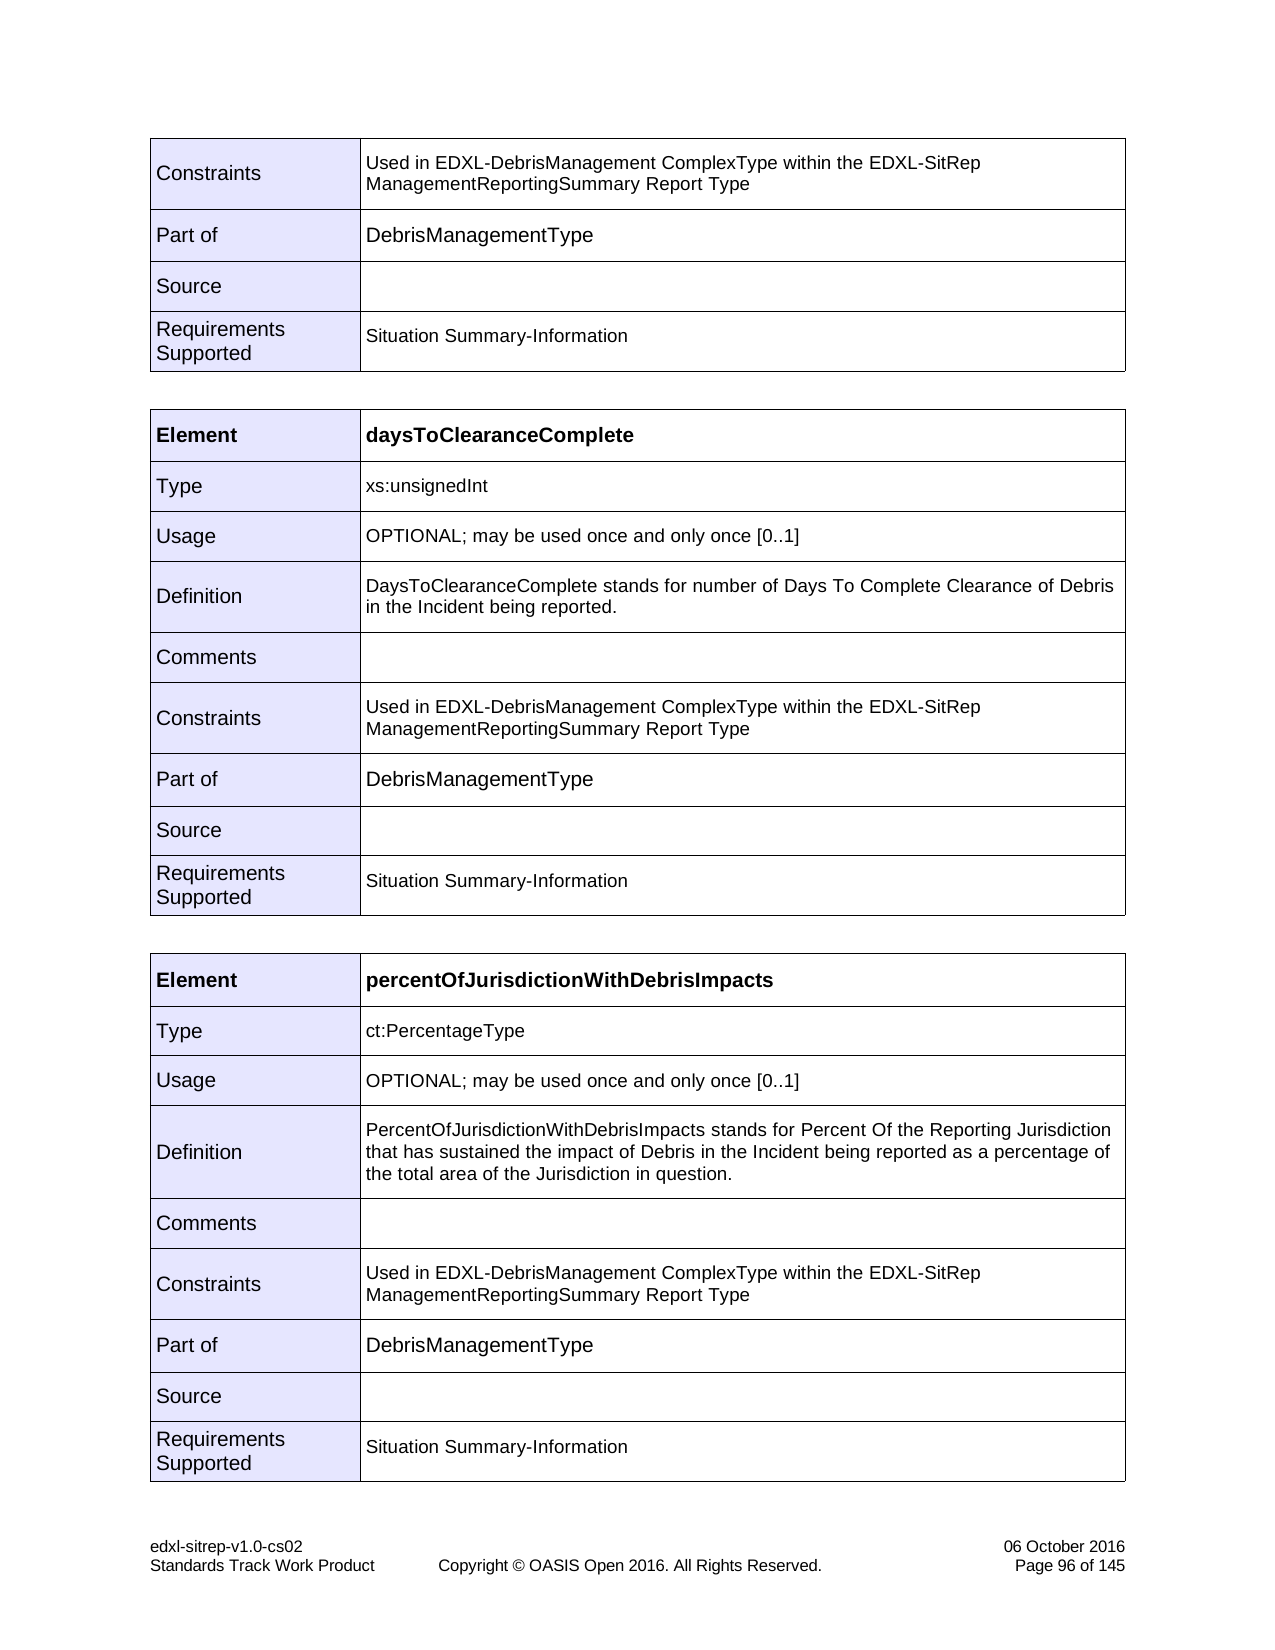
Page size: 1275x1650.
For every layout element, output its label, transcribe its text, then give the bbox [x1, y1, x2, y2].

table_cell DebrisManagementType [361, 1320, 1125, 1372]
table_header Element [151, 410, 360, 461]
table_cell DebrisManagementType [361, 210, 1125, 261]
table_cell DaysToClearanceComplete stands for number of Days To Complete Clearance of Debris in the Incident being reported. [361, 562, 1125, 632]
table_header percentOfJurisdictionWithDebrisImpacts [361, 954, 1125, 1006]
table_cell [361, 262, 1125, 311]
table_cell Used in EDXL-DebrisManagement ComplexType within the EDXL-SitRep ManagementReportingSummary Report Type [361, 139, 1125, 209]
table_cell [361, 633, 1125, 682]
table_cell Situation Summary-Information [361, 312, 1125, 371]
table_header daysToClearanceComplete [361, 410, 1125, 461]
table_cell Type [151, 462, 360, 511]
table_cell Source [151, 262, 360, 311]
table_cell xs:unsignedInt [361, 462, 1125, 511]
table_cell Situation Summary-Information [361, 856, 1125, 915]
table_cell [361, 807, 1125, 855]
table_cell Requirements Supported [151, 856, 360, 915]
table_cell [361, 1373, 1125, 1421]
table_cell OPTIONAL; may be used once and only once [0..1] [361, 1056, 1125, 1105]
table_cell [361, 1199, 1125, 1248]
table_cell Source [151, 807, 360, 855]
table_cell Comments [151, 1199, 360, 1248]
table_cell Requirements Supported [151, 1422, 360, 1481]
table_cell Part of [151, 210, 360, 261]
table_header Element [151, 954, 360, 1006]
table_cell Usage [151, 512, 360, 561]
table_cell Constraints [151, 683, 360, 753]
table_cell Comments [151, 633, 360, 682]
table_cell Constraints [151, 1249, 360, 1319]
table_cell Used in EDXL-DebrisManagement ComplexType within the EDXL-SitRep ManagementReportingSummary Report Type [361, 1249, 1125, 1319]
table_cell Situation Summary-Information [361, 1422, 1125, 1481]
table_cell Type [151, 1007, 360, 1055]
table_cell Constraints [151, 139, 360, 209]
table_cell Usage [151, 1056, 360, 1105]
table_cell Part of [151, 1320, 360, 1372]
table_cell Used in EDXL-DebrisManagement ComplexType within the EDXL-SitRep ManagementReportingSummary Report Type [361, 683, 1125, 753]
table_cell Requirements Supported [151, 312, 360, 371]
table_cell ct:PercentageType [361, 1007, 1125, 1055]
table_cell Definition [151, 1106, 360, 1198]
table_cell OPTIONAL; may be used once and only once [0..1] [361, 512, 1125, 561]
table_cell Part of [151, 754, 360, 806]
table_cell PercentOfJurisdictionWithDebrisImpacts stands for Percent Of the Reporting Jurisdiction that has sustained the impact of Debris in the Incident being reported as a percentage of the total area of the Jurisdiction in question. [361, 1106, 1125, 1198]
table_cell Definition [151, 562, 360, 632]
table_cell DebrisManagementType [361, 754, 1125, 806]
table_cell Source [151, 1373, 360, 1421]
